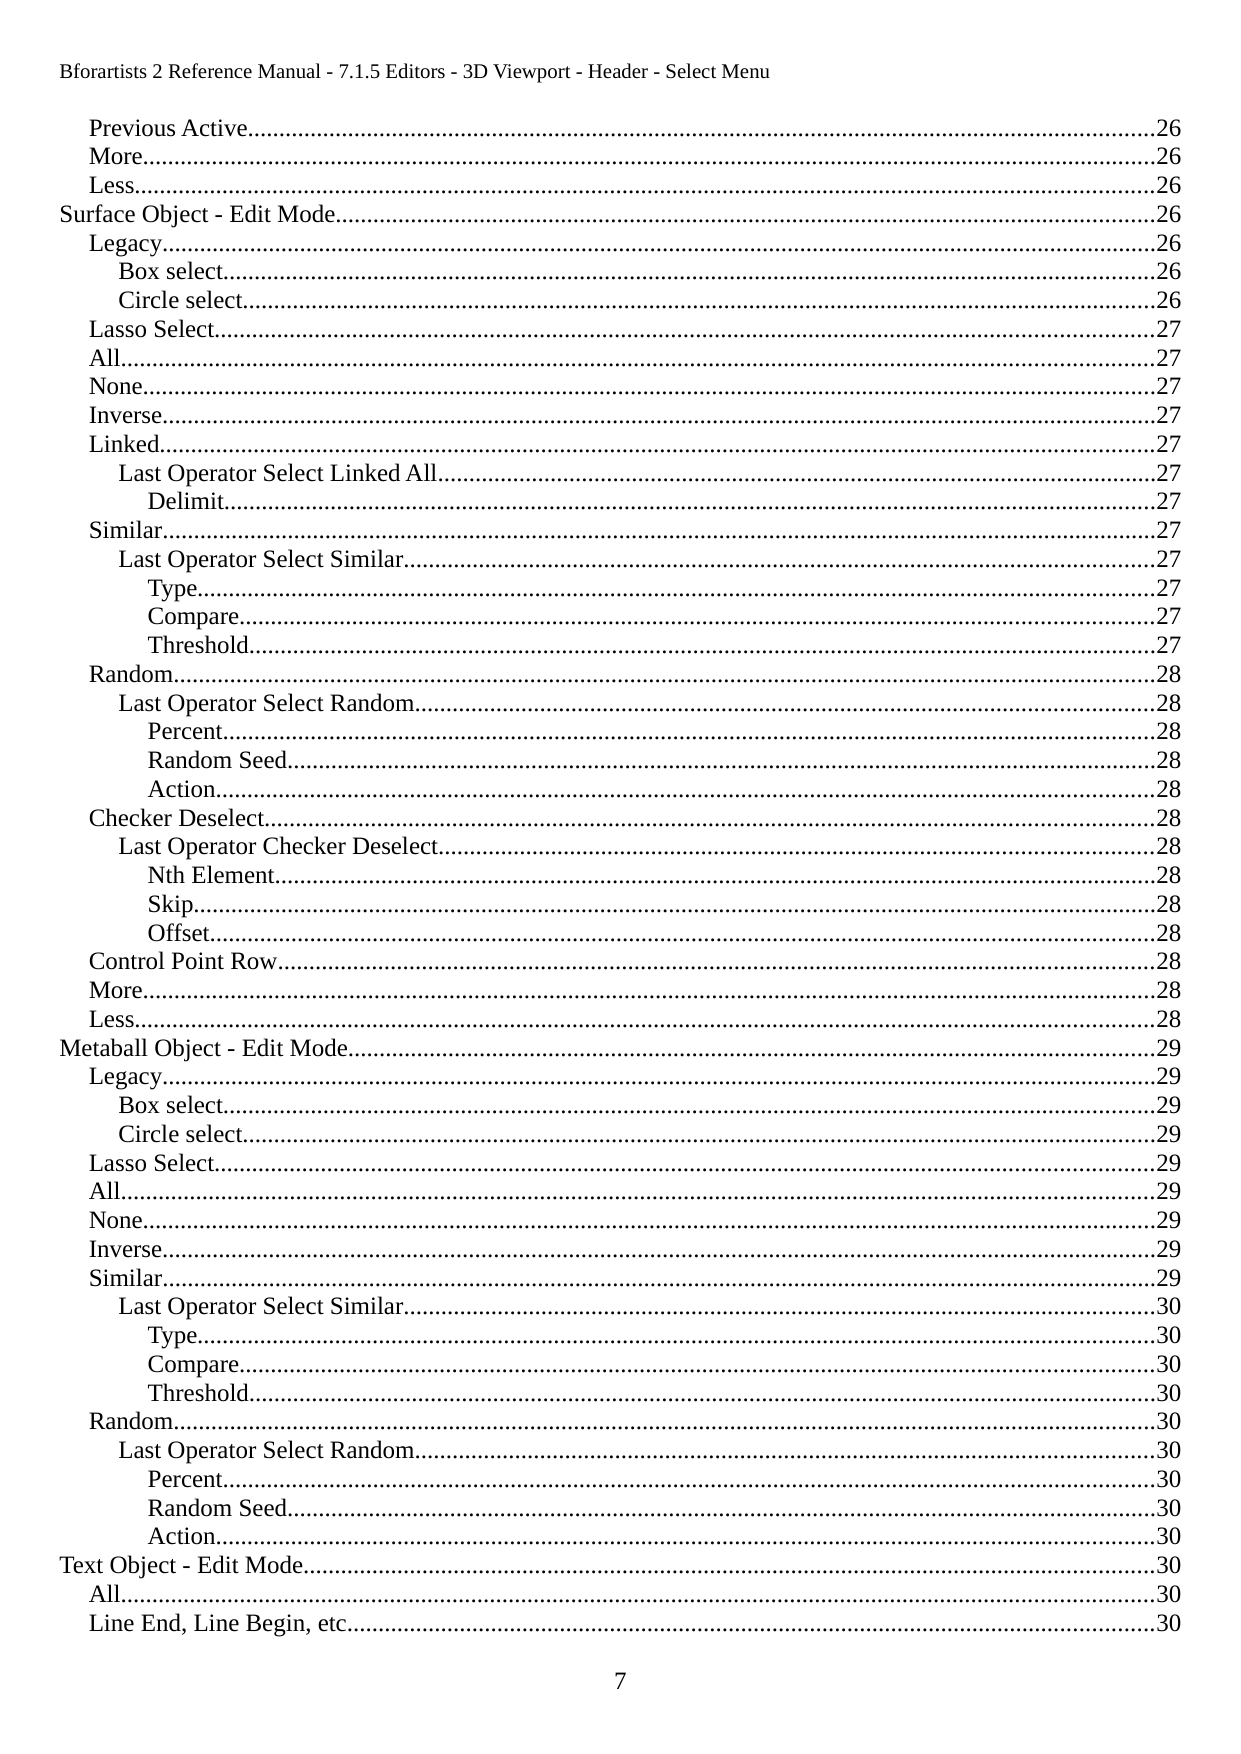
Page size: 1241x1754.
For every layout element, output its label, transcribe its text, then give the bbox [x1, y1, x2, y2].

text Last Operator Select Random 28 [118, 688, 1181, 716]
text Skip 28 [147, 889, 1181, 918]
text All 30 [88, 1579, 1181, 1608]
text Offset 28 [147, 918, 1181, 946]
text Delimit 27 [147, 486, 1181, 515]
text Nth Element 28 [147, 860, 1181, 889]
text Previous Active 26 [88, 113, 1181, 141]
text Threshold 27 [147, 630, 1181, 659]
text Checker Deselect 28 [88, 803, 1181, 831]
text Legacy 29 [88, 1061, 1181, 1090]
text Type 30 [147, 1320, 1181, 1349]
text Action 30 [147, 1521, 1181, 1550]
text Circle select 29 [118, 1119, 1181, 1148]
text Less 26 [88, 170, 1181, 199]
text Inverse 27 [88, 400, 1181, 429]
text Last Operator Select Random 30 [118, 1435, 1181, 1464]
text More 26 [88, 141, 1181, 170]
text Box select 29 [118, 1090, 1181, 1119]
text Legacy 26 [88, 228, 1181, 256]
text Last Operator Select Similar 27 [118, 544, 1181, 573]
text Random Seed 30 [147, 1493, 1181, 1521]
text Percent 30 [147, 1464, 1181, 1493]
text Inverse 29 [88, 1234, 1181, 1263]
text More 28 [88, 975, 1181, 1004]
text Circle select 26 [118, 285, 1181, 314]
text Linked 27 [88, 429, 1181, 458]
text Less 28 [88, 1004, 1181, 1033]
text Type 27 [147, 573, 1181, 601]
text Similar 29 [88, 1263, 1181, 1291]
text None 27 [88, 371, 1181, 400]
text Random 30 [88, 1406, 1181, 1435]
text Lasso Select 29 [88, 1148, 1181, 1176]
text Line End, Line Begin, etc. 30 [88, 1608, 1181, 1636]
text Random 28 [88, 659, 1181, 688]
text Threshold 30 [147, 1378, 1181, 1406]
text Control Point Row 28 [88, 946, 1181, 975]
text Action 28 [147, 774, 1181, 803]
text Random Seed 28 [147, 745, 1181, 774]
text Last Operator Select Similar 30 [118, 1291, 1181, 1320]
text Metaball Object - Edit Mode 29 [59, 1033, 1181, 1061]
text All 27 [88, 343, 1181, 371]
text Lasso Select 27 [88, 314, 1181, 343]
text Percent 28 [147, 716, 1181, 745]
text Compare 27 [147, 601, 1181, 630]
text Similar 27 [88, 515, 1181, 544]
text Last Operator Checker Deselect 28 [118, 831, 1181, 860]
text Compare 30 [147, 1349, 1181, 1378]
text None 29 [88, 1205, 1181, 1234]
text All 29 [88, 1176, 1181, 1205]
text Box select 26 [118, 256, 1181, 285]
text Surface Object - Edit Mode 26 [59, 199, 1181, 228]
text Last Operator Select Linked All 27 [118, 458, 1181, 486]
text Text Object - Edit Mode 30 [59, 1550, 1181, 1579]
